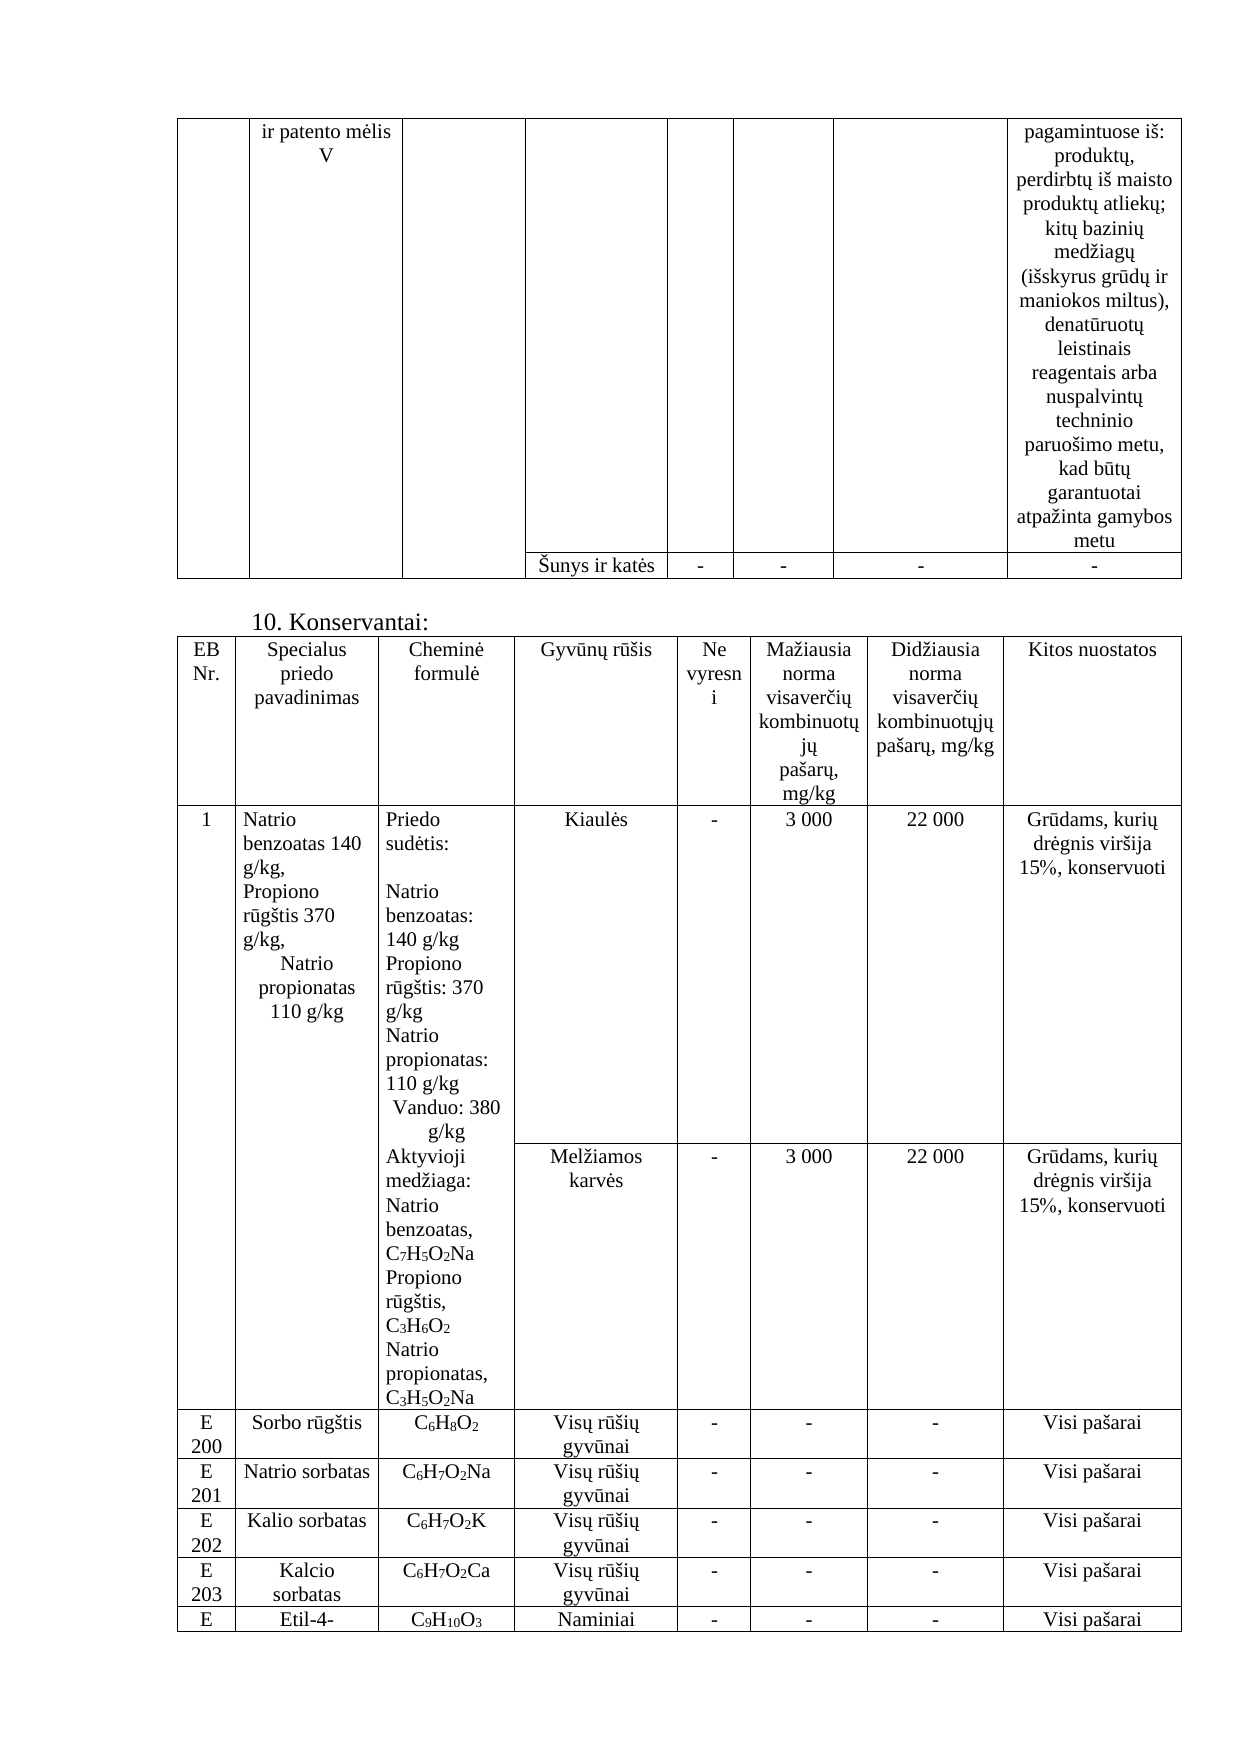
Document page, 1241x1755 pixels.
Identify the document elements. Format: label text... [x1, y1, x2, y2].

table_cell E 203 [178, 1558, 235, 1606]
table_header Didžiausia norma visaverčių kombinuotųjų pašarų, mg/kg [868, 637, 1003, 805]
table_header Specialus priedo pavadinimas [236, 637, 378, 805]
table_cell - [751, 1509, 867, 1557]
table_cell - [734, 553, 833, 577]
table_cell Kiaulės [515, 806, 677, 1143]
table_cell - [751, 1558, 867, 1606]
table_cell - [668, 119, 733, 552]
table_cell - [668, 553, 733, 577]
table_cell - [868, 1607, 1003, 1631]
table_cell Kalio sorbatas [236, 1509, 378, 1557]
table_cell Etil-4- [236, 1607, 378, 1631]
table_cell - [868, 1459, 1003, 1507]
table_cell Natrio benzoatas 140 g/kg, Propiono rūgštis 370 g/kg, Natrio propionatas 110 g/kg [236, 806, 378, 1143]
table_cell Aktyvioji medžiaga: Natrio benzoatas, C7H5O2Na Propiono rūgštis, C3H6O2 Natrio propionatas, C3H5O2Na [379, 1143, 514, 1409]
table_header Ne vyresni [678, 637, 750, 805]
table_cell 3 000 [751, 806, 867, 1143]
table_cell C6H7O2Ca [379, 1558, 514, 1606]
table_cell - [678, 1509, 750, 1557]
table_cell Naminiai [515, 1607, 677, 1631]
table_cell [178, 1143, 235, 1409]
table_cell [178, 119, 249, 552]
table_cell Visi pašarai [1004, 1459, 1181, 1507]
table_cell ir patento mėlis V [250, 119, 402, 552]
table_cell - [834, 119, 1007, 552]
table_cell [250, 552, 402, 577]
table_cell - [678, 1410, 750, 1458]
table_cell - [751, 1607, 867, 1631]
table_cell Melžiamos karvės [515, 1144, 677, 1409]
table_cell - [751, 1459, 867, 1507]
table_cell C6H7O2K [379, 1509, 514, 1557]
table_cell Grūdams, kurių drėgnis viršija 15%, konservuoti [1004, 1144, 1181, 1409]
table_cell Kalcio sorbatas [236, 1558, 378, 1606]
table_cell - [734, 119, 833, 552]
table_cell - [678, 1558, 750, 1606]
table_cell Priedo sudėtis: Natrio benzoatas: 140 g/kg Propiono rūgštis: 370 g/kg Natrio propionatas: 110 g/kg Vanduo: 380 g/kg [379, 806, 514, 1143]
table_cell Visi pašarai [1004, 1509, 1181, 1557]
table_cell [236, 1143, 378, 1409]
table_cell - [678, 1607, 750, 1631]
table_cell - [868, 1410, 1003, 1458]
table_cell 3 000 [751, 1144, 867, 1409]
table_cell C6H8O2 [379, 1410, 514, 1458]
table_cell - [678, 1144, 750, 1409]
table_cell Visi pašarai [1004, 1607, 1181, 1631]
table_header Gyvūnų rūšis [515, 637, 677, 805]
table_cell Šunys ir katės [526, 553, 667, 577]
table_header EB Nr. [178, 637, 235, 805]
table_cell - [678, 806, 750, 1143]
table_cell Visų rūšių gyvūnai [515, 1558, 677, 1606]
table_cell C9H10O3 [379, 1607, 514, 1631]
table_cell C6H7O2Na [379, 1459, 514, 1507]
table_cell - [1008, 553, 1181, 577]
table_cell - [834, 553, 1007, 577]
table_header Mažiausia norma visaverčių kombinuotųjų pašarų, mg/kg [751, 637, 867, 805]
table_cell Visų rūšių gyvūnai [515, 1410, 677, 1458]
table_cell - [751, 1410, 867, 1458]
table_cell 22 000 [868, 1144, 1003, 1409]
table_cell - [403, 119, 525, 552]
table_cell Grūdams, kurių drėgnis viršija 15, konservuoti [1004, 806, 1181, 1143]
table_cell Visų rūšių gyvūnai [515, 1459, 677, 1507]
table_cell - [868, 1558, 1003, 1606]
table_cell E 201 [178, 1459, 235, 1507]
text 10. Konservantai: [177, 607, 1181, 636]
table_cell E 202 [178, 1509, 235, 1557]
table_cell Visi pašarai [1004, 1558, 1181, 1606]
table_cell Visi pašarai [1004, 1410, 1181, 1458]
table_cell Natrio sorbatas [236, 1459, 378, 1507]
table_cell pagamintuose iš: produktų, perdirbtų iš maisto produktų atliekų; kitų bazinių medžiagų (išskyrus grūdų ir maniokos miltus), denatūruotų leistinais reagentais arba nuspalvintų techninio paruošimo metu, kad būtų garantuotai atpažinta gamybos metu [1008, 119, 1181, 552]
table_cell [526, 119, 667, 552]
table_cell E 200 [178, 1410, 235, 1458]
table_header Kitos nuostatos [1004, 637, 1181, 805]
table_cell 1 [178, 806, 235, 1143]
table_cell Sorbo rūgštis [236, 1410, 378, 1458]
table_header Cheminė formulė [379, 637, 514, 805]
table_cell Visų rūšių gyvūnai [515, 1509, 677, 1557]
table_cell 22 000 [868, 806, 1003, 1143]
table_cell E [178, 1607, 235, 1631]
table_cell [403, 552, 525, 577]
table_cell [178, 552, 249, 577]
table_cell - [868, 1509, 1003, 1557]
table_cell - [678, 1459, 750, 1507]
